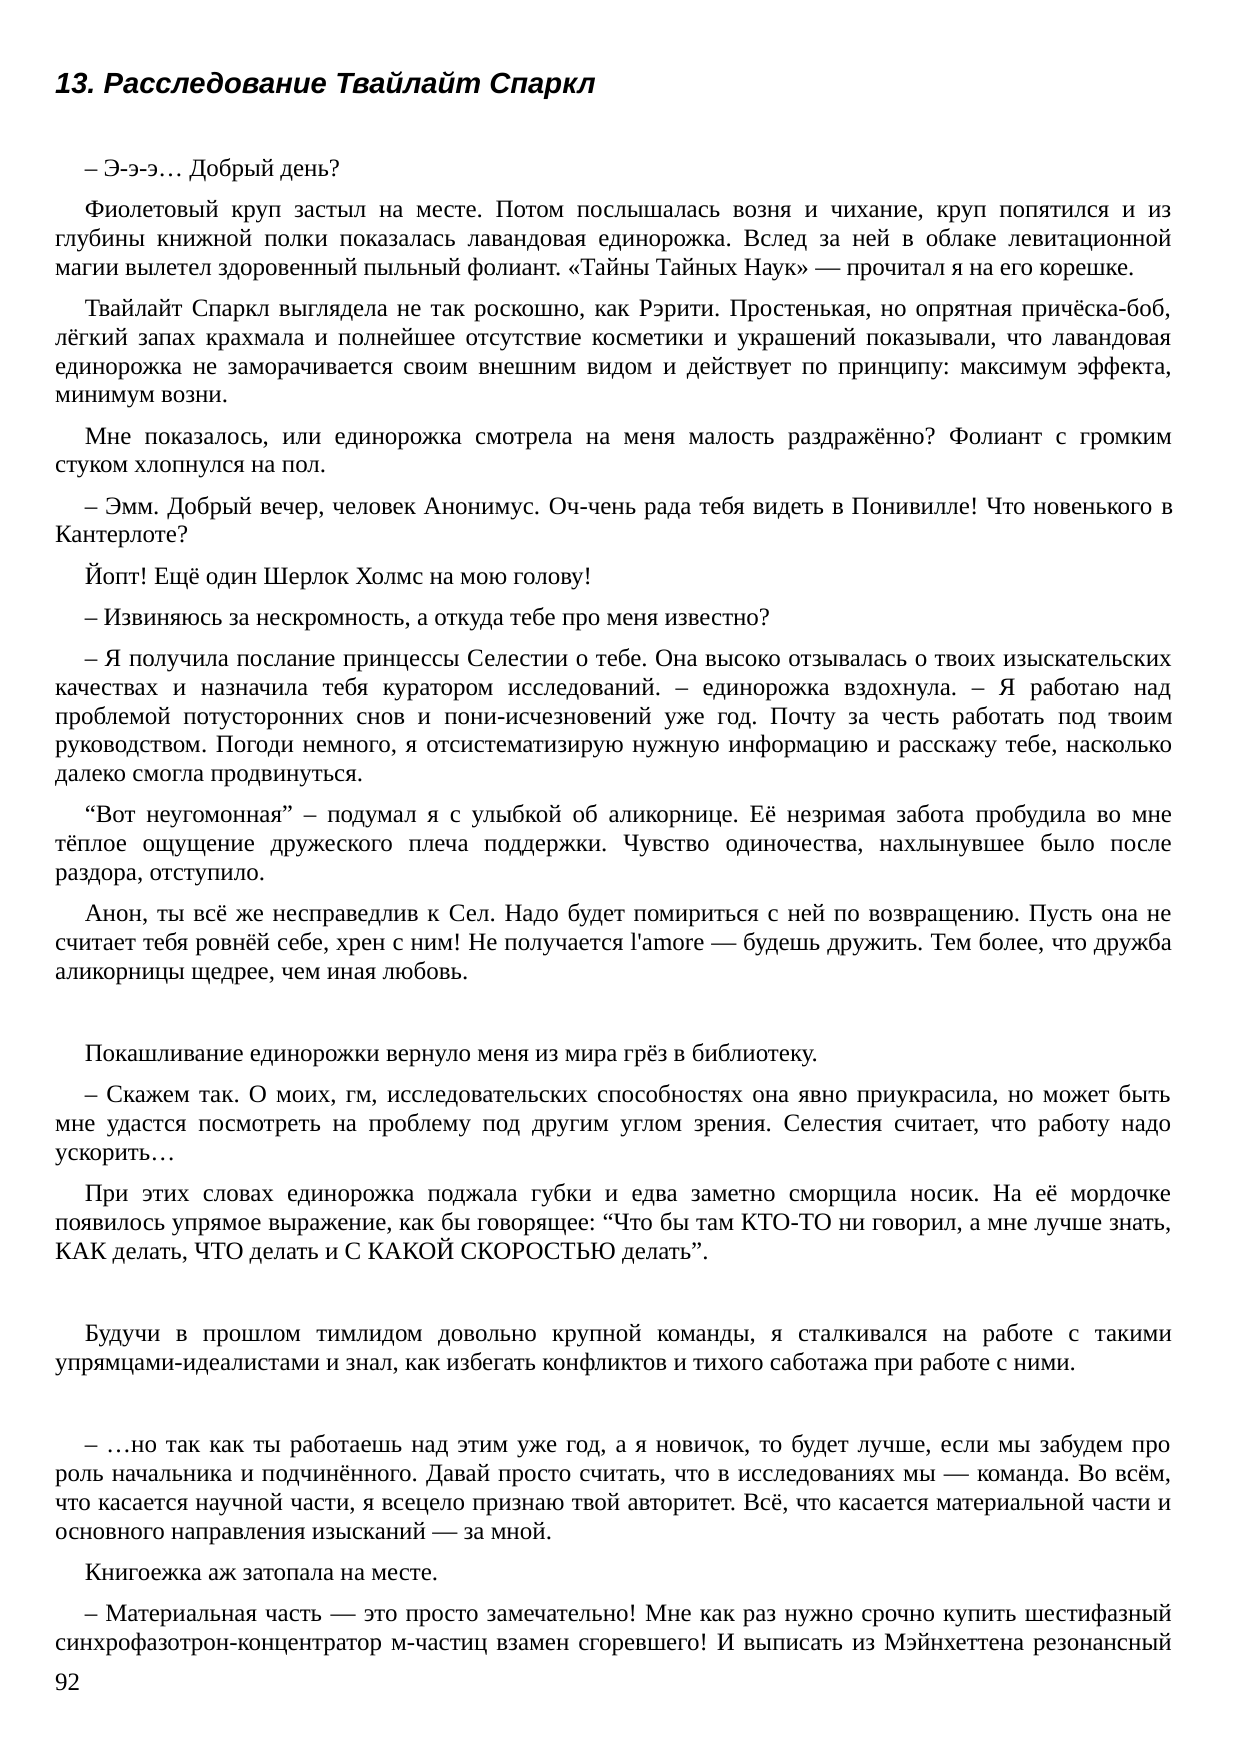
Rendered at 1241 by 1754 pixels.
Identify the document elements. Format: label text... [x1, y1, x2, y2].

text Книгоежка аж затопала на месте. [55, 1557, 1173, 1586]
text – …но так как ты работаешь над этим уже год, а я новичок, то будет лучше, если мы забудем про роль начальника и подчинённого. Давай просто считать, что в исследованиях мы — команда. Во всём, что касается научной части, я всецело признаю твой авторитет. Всё, что касается материальной части и основного направления изысканий — за мной. [55, 1429, 1173, 1544]
text – Я получила послание принцессы Селестии о тебе. Она высоко отзывалась о твоих изыскательских качествах и назначила тебя куратором исследований. – единорожка вздохнула. – Я работаю над проблемой потусторонних снов и пони-исчезновений уже год. Почту за честь работать под твоим руководством. Погоди немного, я отсистематизирую нужную информацию и расскажу тебе, насколько далеко смогла продвинуться. [55, 643, 1173, 787]
text – Эмм. Добрый вечер, человек Анонимус. Оч-чень рада тебя видеть в Понивилле! Что новенького в Кантерлоте? [55, 491, 1173, 548]
text Фиолетовый круп застыл на месте. Потом послышалась возня и чихание, круп попятился и из глубины книжной полки показалась лавандовая единорожка. Вслед за ней в облаке левитационной магии вылетел здоровенный пыльный фолиант. «Тайны Тайных Наук» — прочитал я на его корешке. [55, 194, 1173, 281]
text – Извиняюсь за нескромность, а откуда тебе про меня известно? [55, 602, 1173, 631]
text Мне показалось, или единорожка смотрела на меня малость раздражённо? Фолиант с громким стуком хлопнулся на пол. [55, 421, 1173, 478]
text – Э-э-э… Добрый день? [55, 153, 1173, 182]
text – Материальная часть — это просто замечательно! Мне как раз нужно срочно купить шестифазный синхрофазотрон-концентратор м-частиц взамен сгоревшего! И выписать из Мэйнхеттена резонансный [55, 1598, 1173, 1656]
text – Скажем так. О моих, гм, исследовательских способностях она явно приукрасила, но может быть мне удастся посмотреть на проблему под другим углом зрения. Селестия считает, что работу надо ускорить… [55, 1079, 1173, 1166]
subtitle 13. Расследование Твайлайт Спаркл [55, 66, 1173, 99]
text Покашливание единорожки вернуло меня из мира грёз в библиотеку. [55, 1038, 1173, 1067]
text “Вот неугомонная” – подумал я с улыбкой об аликорнице. Её незримая забота пробудила во мне тёплое ощущение дружеского плеча поддержки. Чувство одиночества, нахлынувшее было после раздора, отступило. [55, 799, 1173, 886]
text Анон, ты всё же несправедлив к Сел. Надо будет помириться с ней по возвращению. Пусть она не считает тебя ровнёй себе, хрен с ним! Не получается l'amore — будешь дружить. Тем более, что дружба аликорницы щедрее, чем иная любовь. [55, 898, 1173, 984]
text Йопт! Ещё один Шерлок Холмс на мою голову! [55, 561, 1173, 589]
text Будучи в прошлом тимлидом довольно крупной команды, я сталкивался на работе с такими упрямцами-идеалистами и знал, как избегать конфликтов и тихого саботажа при работе с ними. [55, 1318, 1173, 1376]
text При этих словах единорожка поджала губки и едва заметно сморщила носик. На её мордочке появилось упрямое выражение, как бы говорящее: “Что бы там КТО-ТО ни говорил, а мне лучше знать, КАК делать, ЧТО делать и С КАКОЙ СКОРОСТЬЮ делать”. [55, 1178, 1173, 1264]
text Твайлайт Спаркл выглядела не так роскошно, как Рэрити. Простенькая, но опрятная причёска-боб, лёгкий запах крахмала и полнейшее отсутствие косметики и украшений показывали, что лавандовая единорожка не заморачивается своим внешним видом и действует по принципу: максимум эффекта, минимум возни. [55, 293, 1173, 408]
